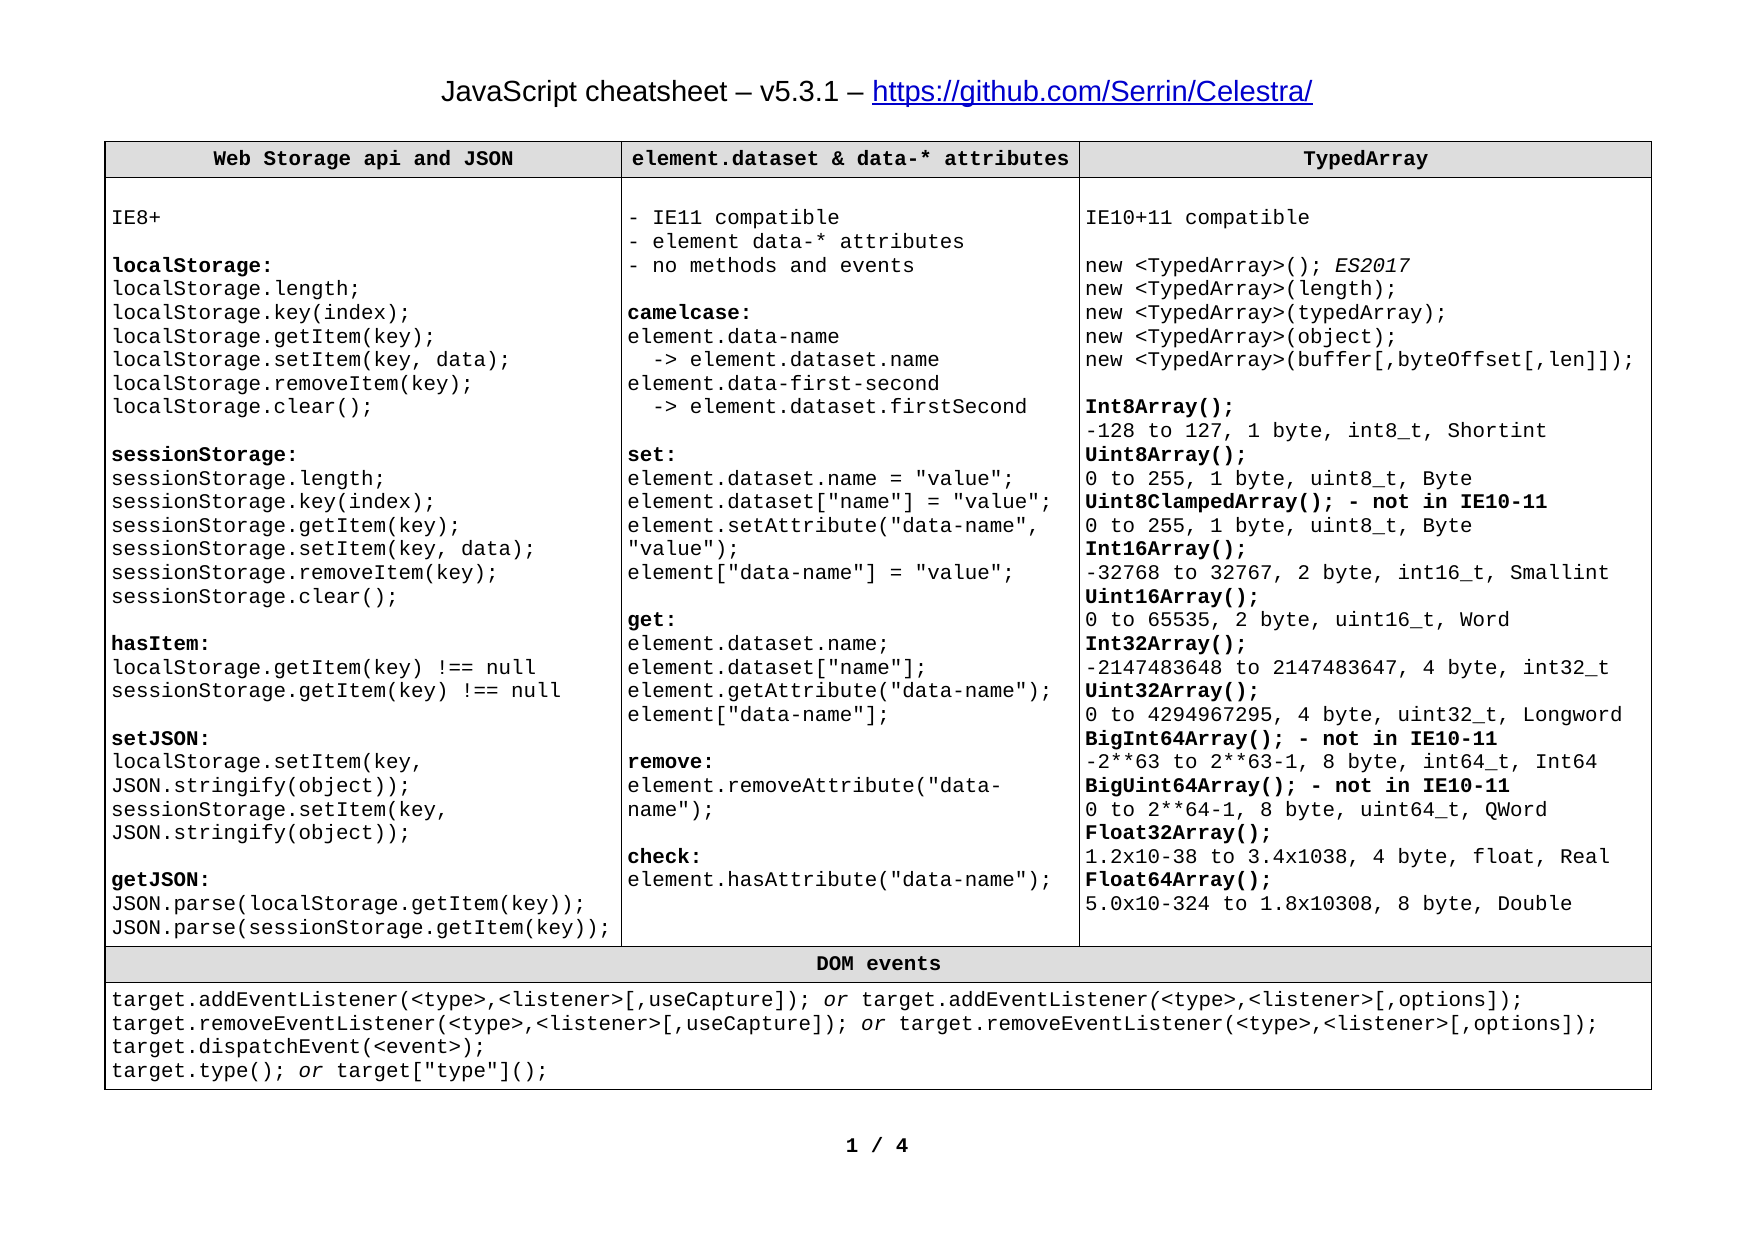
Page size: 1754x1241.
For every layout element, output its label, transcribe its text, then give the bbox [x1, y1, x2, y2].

text JavaScript cheatsheet – v5.3.1 – https://github.com/Serrin/Celestra/ [105, 74, 1648, 107]
table_header Web Storage api and JSON [106, 142, 621, 177]
table_cell IE10+11 compatible new <TypedArray>(); ES2017 new <TypedArray>(length); new <TypedArray>(typedArray); new <TypedArray>(object); new <TypedArray>(buffer[,byteOffset[,len]]); Int8Array(); -128 to 127, 1 byte, int8_t, Shortint Uint8Array(); 0 to 255, 1 byte, uint8_t, Byte Uint8ClampedArray(); - not in IE10-11 0 to 255, 1 byte, uint8_t, Byte Int16Array(); -32768 to 32767, 2 byte, int16_t, Smallint Uint16Array(); 0 to 65535, 2 byte, uint16_t, Word Int32Array(); -2147483648 to 2147483647, 4 byte, int32_t Uint32Array(); 0 to 4294967295, 4 byte, uint32_t, Longword BigInt64Array(); - not in IE10-11 -2**63 to 2**63-1, 8 byte, int64_t, Int64 BigUint64Array(); - not in IE10-11 0 to 2**64-1, 8 byte, uint64_t, QWord Float32Array(); 1.2x10-38 to 3.4x1038, 4 byte, float, Real Float64Array(); 5.0x10-324 to 1.8x10308, 8 byte, Double [1080, 178, 1651, 946]
table_cell DOM events [106, 947, 1651, 982]
table_header TypedArray [1080, 142, 1651, 177]
table_cell target.addEventListener(<type>,<listener>[,useCapture]); or target.addEventListener(<type>,<listener>[,options]); target.removeEventListener(<type>,<listener>[,useCapture]); or target.removeEventListener(<type>,<listener>[,options]); target.dispatchEvent(<event>); target.type(); or target["type"](); [106, 983, 1651, 1089]
table_cell - IE11 compatible - element data-* attributes - no methods and events camelcase: element.data-name -> element.dataset.name element.data-first-second -> element.dataset.firstSecond set: element.dataset.name = "value"; element.dataset["name"] = "value"; element.setAttribute("data-name", "value"); element["data-name"] = "value"; get: element.dataset.name; element.dataset["name"]; element.getAttribute("data-name"); element["data-name"]; remove: element.removeAttribute("data-name"); check: element.hasAttribute("data-name"); [622, 178, 1079, 946]
table_header element.dataset & data-* attributes [622, 142, 1079, 177]
table_cell IE8+ localStorage: localStorage.length; localStorage.key(index); localStorage.getItem(key); localStorage.setItem(key, data); localStorage.removeItem(key); localStorage.clear(); sessionStorage: sessionStorage.length; sessionStorage.key(index); sessionStorage.getItem(key); sessionStorage.setItem(key, data); sessionStorage.removeItem(key); sessionStorage.clear(); hasItem: localStorage.getItem(key) !== null sessionStorage.getItem(key) !== null setJSON: localStorage.setItem(key, JSON.stringify(object)); sessionStorage.setItem(key, JSON.stringify(object)); getJSON: JSON.parse(localStorage.getItem(key)); JSON.parse(sessionStorage.getItem(key)); [106, 178, 621, 946]
